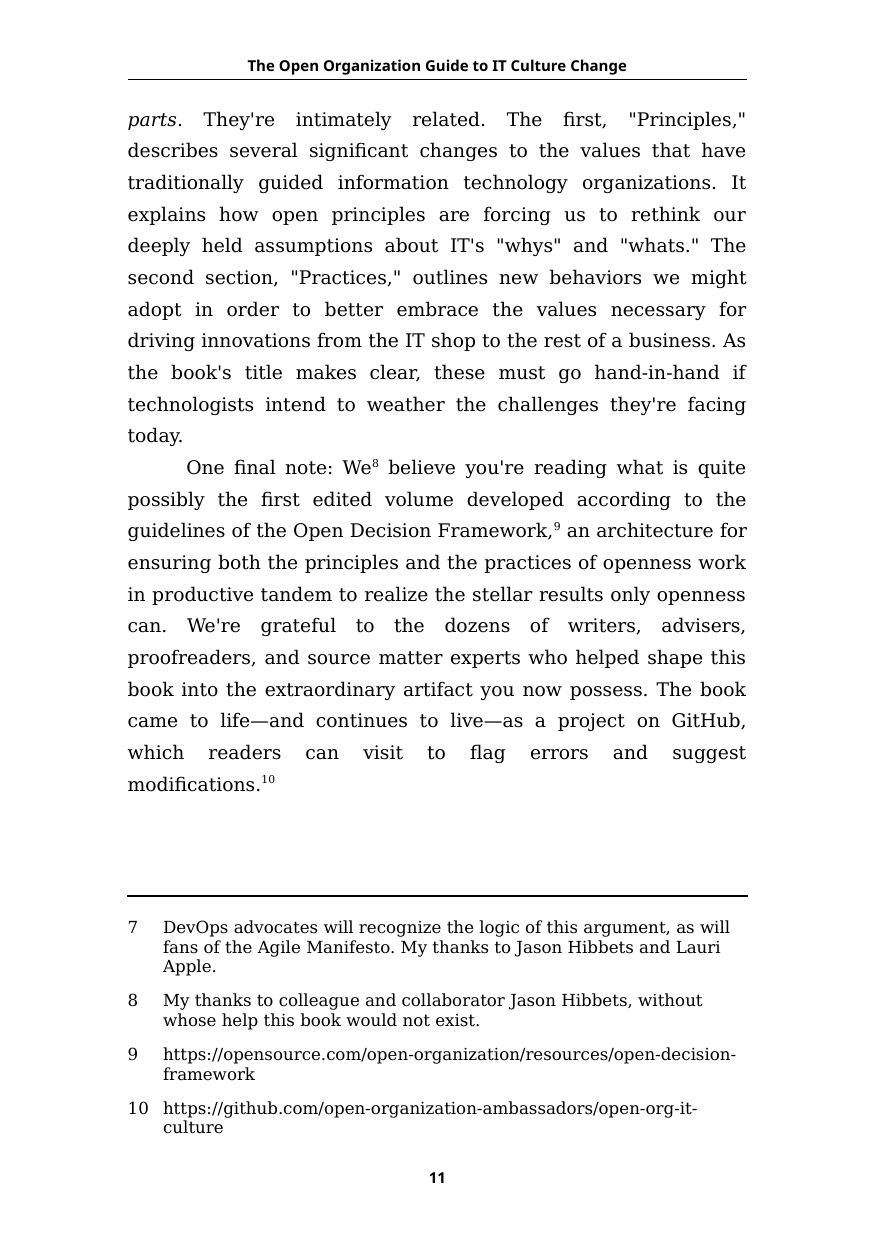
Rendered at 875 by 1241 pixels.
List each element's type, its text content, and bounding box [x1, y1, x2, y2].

text parts. They're intimately related. The first, "Principles," describes several significant changes to the values that have traditionally guided information technology organizations. It explains how open principles are forcing us to rethink our deeply held assumptions about IT's "whys" and "whats." The second section, "Practices," outlines new behaviors we might adopt in order to better embrace the values necessary for driving innovations from the IT shop to the rest of a business. As the book's title makes clear, these must go hand-in-hand if technologists intend to weather the challenges they're facing today. [127, 109, 747, 447]
text DevOps advocates will recognize the logic of this argument, as will fans of the Agile Manifesto. My thanks to Jason Hibbets and Lauri Apple. [127, 918, 747, 976]
text One final note: We believe you're reading what is quite possibly the first edited volume developed according to the guidelines of the Open Decision Framework, an architecture for ensuring both the principles and the practices of openness work in productive tandem to realize the stellar results only openness can. We're grateful to the dozens of writers, advisers, proofreaders, and source matter experts who helped shape this book into the extraordinary artifact you now possess. The book came to life—and continues to live—as a project on GitHub, which readers can visit to flag errors and suggest modifications. [127, 457, 747, 796]
text https://opensource.com/open-organization/resources/open-decision-framework [127, 1045, 747, 1084]
text https://github.com/open-organization-ambassadors/open-org-it-culture [127, 1099, 747, 1138]
text My thanks to colleague and collaborator Jason Hibbets, without whose help this book would not exist. [127, 991, 747, 1030]
